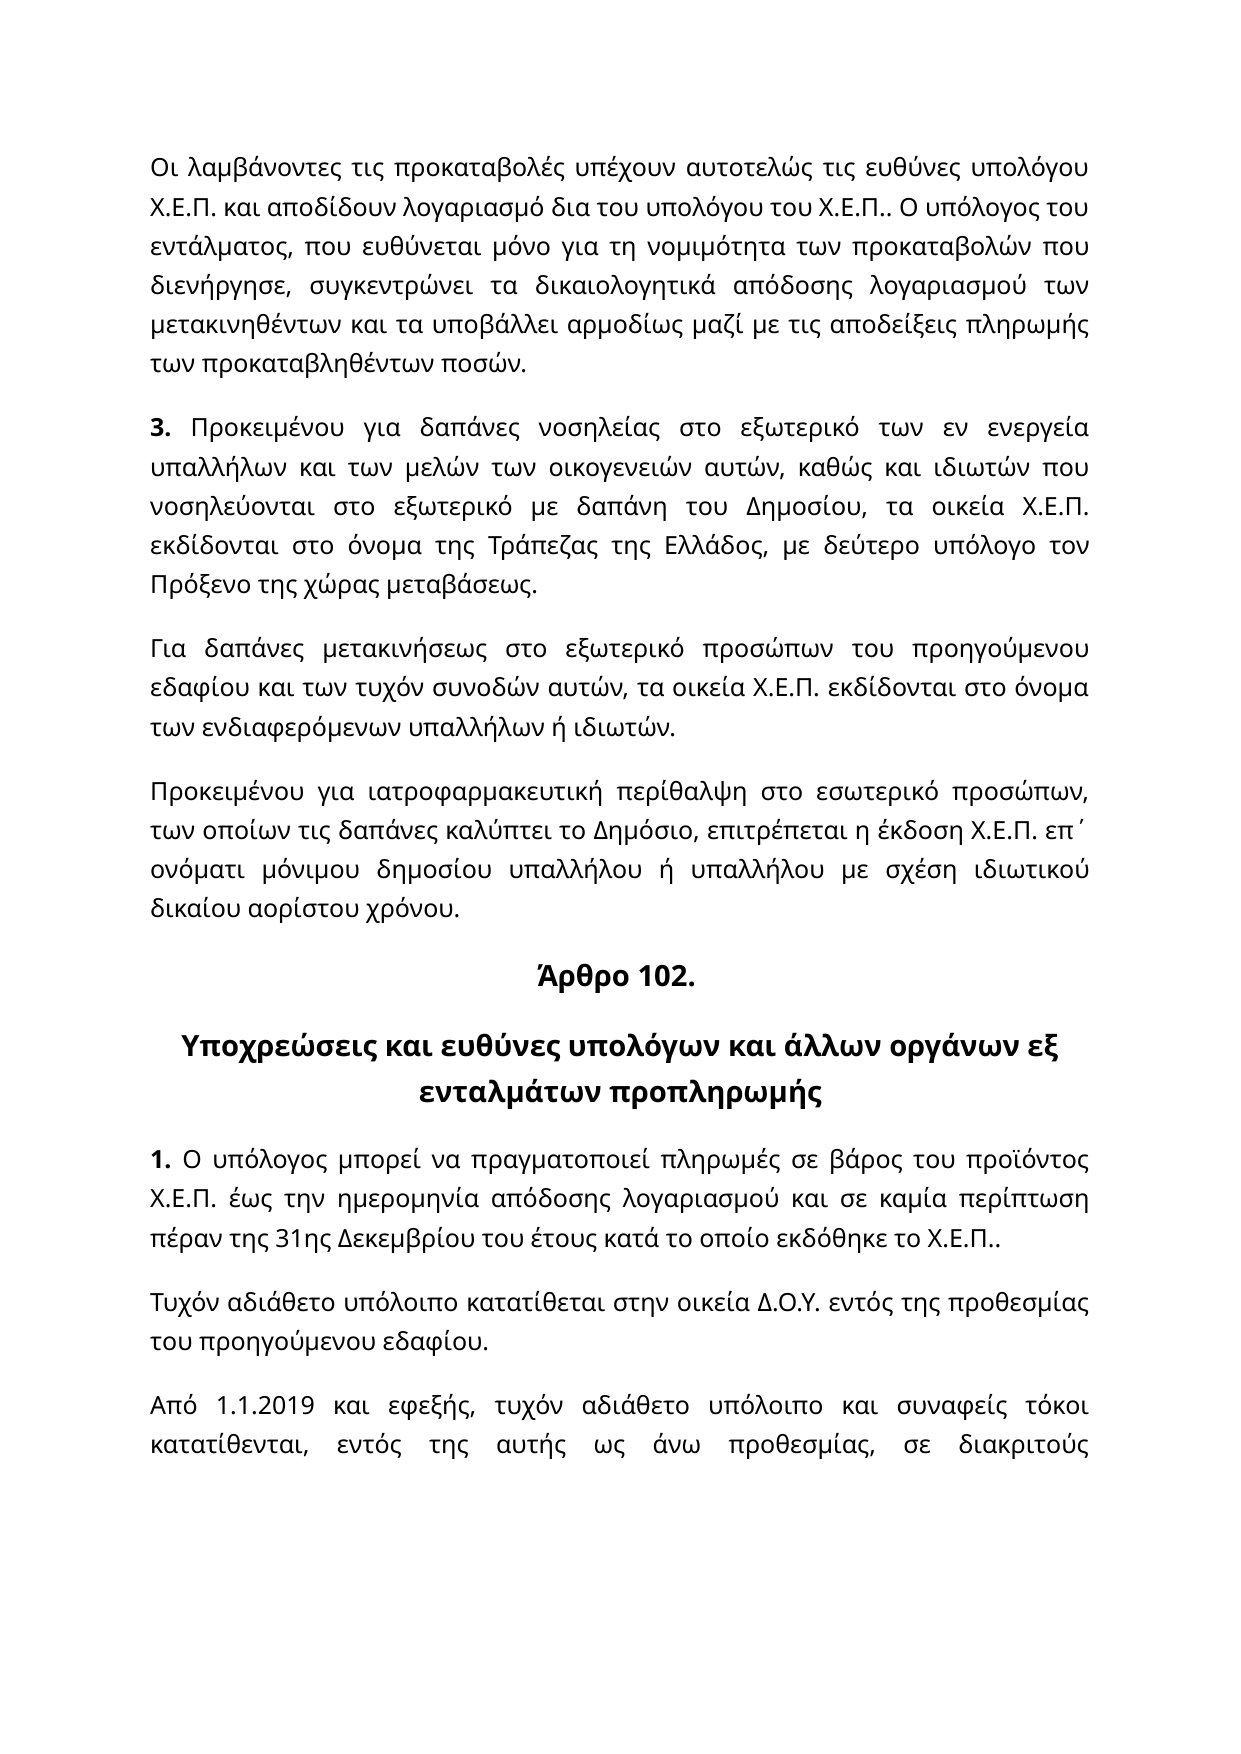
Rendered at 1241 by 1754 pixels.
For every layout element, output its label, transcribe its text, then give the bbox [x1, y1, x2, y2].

subtitle Άρθρο 102. [150, 955, 1090, 995]
text Τυχόν αδιάθετο υπόλοιπο κατατίθεται στην οικεία Δ.Ο.Υ. εντός της προθεσμίας του προηγούμενου εδαφίου. [150, 1284, 1090, 1358]
text Για δαπάνες μετακινήσεως στο εξωτερικό προσώπων του προηγούμενου εδαφίου και των τυχόν συνοδών αυτών, τα οικεία Χ.Ε.Π. εκδίδονται στο όνομα των ενδιαφερόμενων υπαλλήλων ή ιδιωτών. [150, 631, 1090, 743]
text Οι λαμβάνοντες τις προκαταβολές υπέχουν αυτοτελώς τις ευθύνες υπολόγου Χ.Ε.Π. και αποδίδουν λογαριασμό δια του υπολόγου του Χ.Ε.Π.. Ο υπόλογος του εντάλματος, που ευθύνεται μόνο για τη νομιμότητα των προκαταβολών που διενήργησε, συγκεντρώνει τα δικαιολογητικά απόδοσης λογαριασμού των μετακινηθέντων και τα υποβάλλει αρμοδίως μαζί με τις αποδείξεις πληρωμής των προκαταβληθέντων ποσών. [150, 150, 1090, 380]
text Από 1.1.2019 και εφεξής, τυχόν αδιάθετο υπόλοιπο και συναφείς τόκοι κατατίθενται, εντός της αυτής ως άνω προθεσμίας, σε διακριτούς [150, 1388, 1090, 1461]
text 1. Ο υπόλογος μπορεί να πραγματοποιεί πληρωμές σε βάρος του προϊόντος Χ.Ε.Π. έως την ημερομηνία απόδοσης λογαριασμού και σε καμία περίπτωση πέραν της 31ης Δεκεμβρίου του έτους κατά το οποίο εκδόθηκε το Χ.Ε.Π.. [150, 1142, 1090, 1254]
text Προκειμένου για ιατροφαρμακευτική περίθαλψη στο εσωτερικό προσώπων, των οποίων τις δαπάνες καλύπτει το Δημόσιο, επιτρέπεται η έκδοση Χ.Ε.Π. επ΄ ονόματι μόνιμου δημοσίου υπαλλήλου ή υπαλλήλου με σχέση ιδιωτικού δικαίου αορίστου χρόνου. [150, 773, 1090, 925]
subtitle Υποχρεώσεις και ευθύνες υπολόγων και άλλων οργάνων εξ ενταλμάτων προπληρωμής [150, 1026, 1090, 1111]
text 3. Προκειμένου για δαπάνες νοσηλείας στο εξωτερικό των εν ενεργεία υπαλλήλων και των μελών των οικογενειών αυτών, καθώς και ιδιωτών που νοσηλεύονται στο εξωτερικό με δαπάνη του Δημοσίου, τα οικεία Χ.Ε.Π. εκδίδονται στο όνομα της Τράπεζας της Ελλάδος, με δεύτερο υπόλογο τον Πρόξενο της χώρας μεταβάσεως. [150, 410, 1090, 601]
